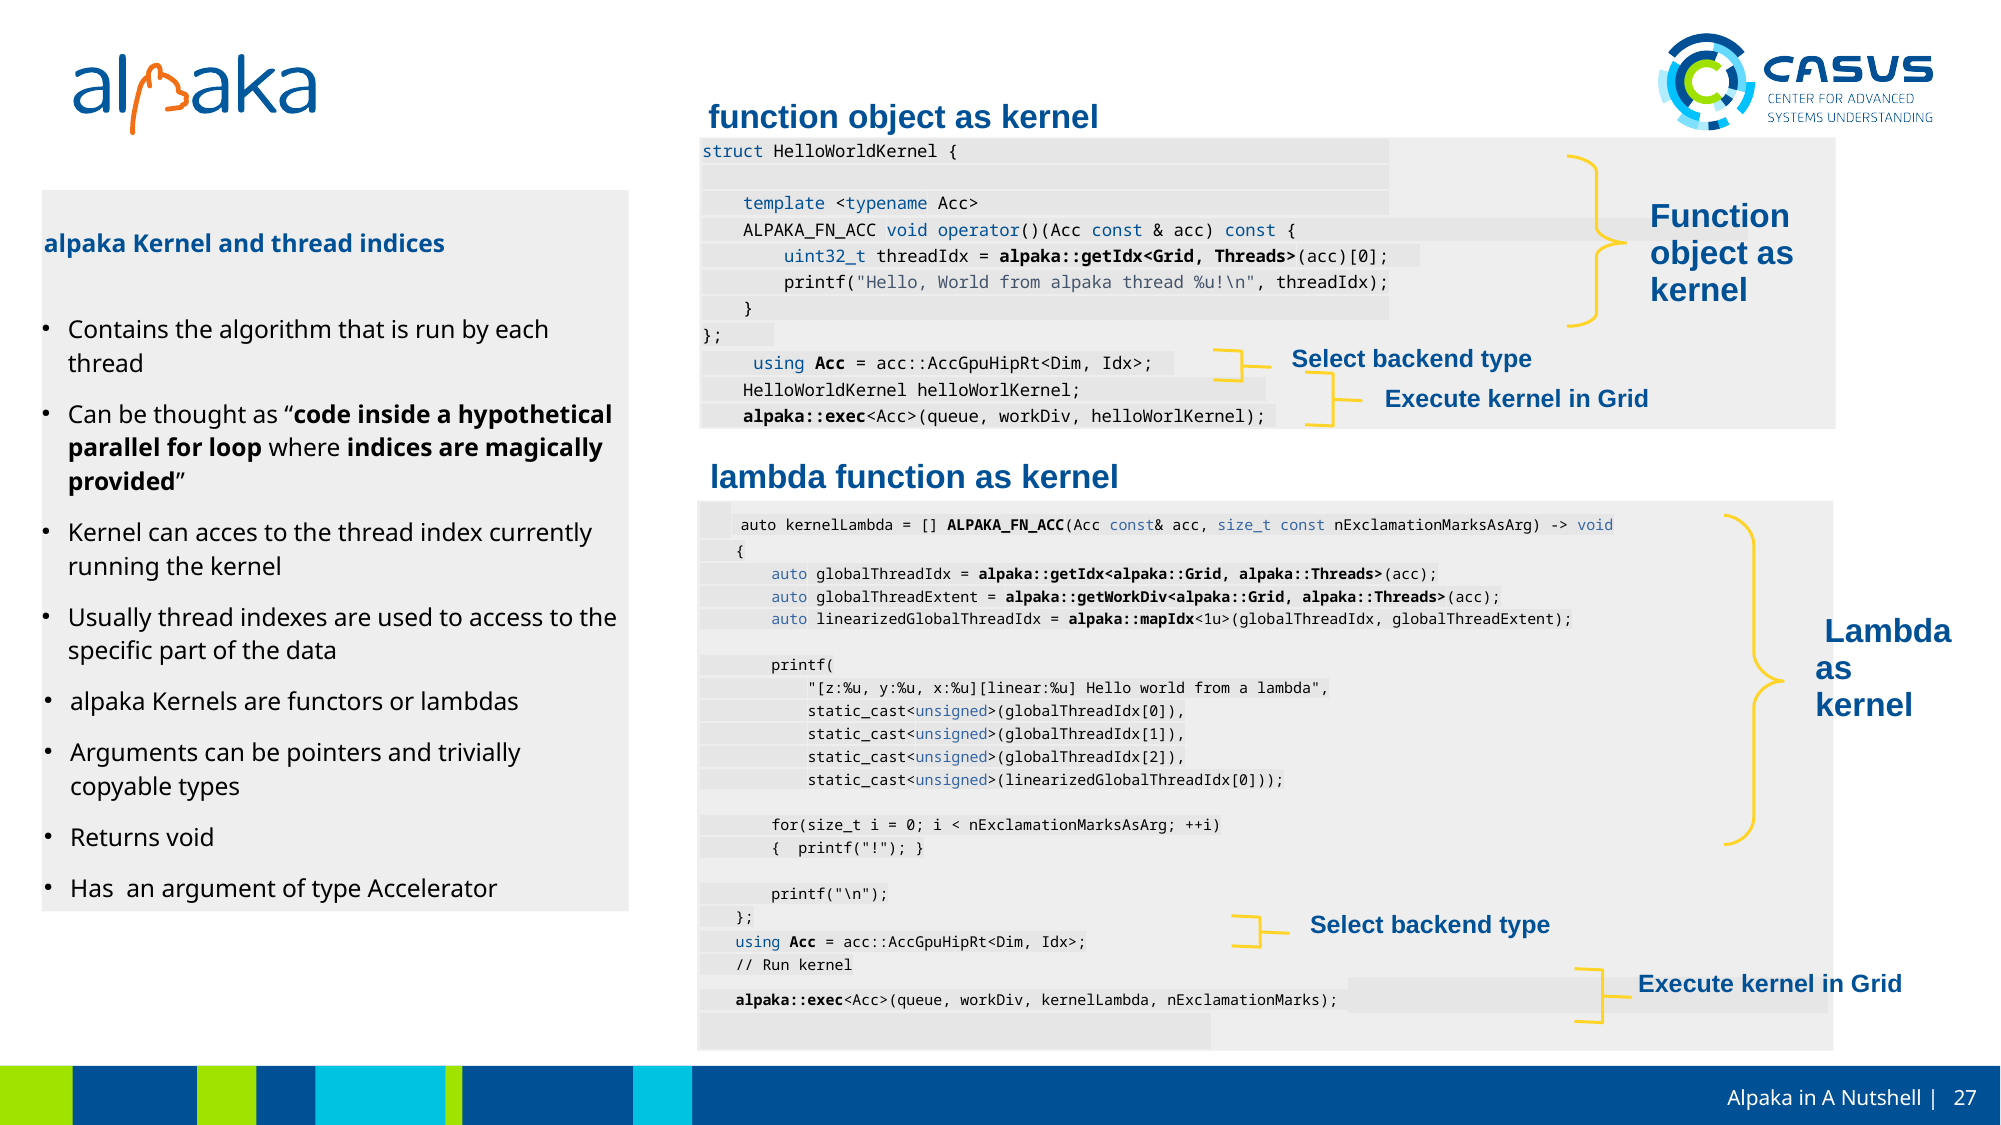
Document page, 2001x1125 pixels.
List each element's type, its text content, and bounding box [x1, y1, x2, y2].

text_box Lambda as kernel [1800, 605, 1970, 766]
text_box Function object as kernel [1635, 190, 1838, 348]
text_box Select backend type [1276, 337, 1693, 381]
text_box function object as kernel [693, 91, 1395, 146]
picture [72, 53, 317, 136]
list auto kernelLambda = [] ALPAKA_FN_ACC(Acc const& acc, size_t const nExclamationMarksAsArg) -> void { auto globalThreadIdx = alpaka::getIdx<alpaka::Grid, alpaka::Threads>(acc); auto globalThreadExtent = alpaka::getWorkDiv<alpaka::Grid, alpaka::Threads>(acc); auto linearizedGlobalThreadIdx = alpaka::mapIdx<1u>(globalThreadIdx, globalThreadExtent); printf( "[z:%u, y:%u, x:%u][linear:%u] Hello world from a lambda", static_cast<unsigned>(globalThreadIdx[0]), static_cast<unsigned>(globalThreadIdx[1]), static_cast<unsigned>(globalThreadIdx[2]), static_cast<unsigned>(linearizedGlobalThreadIdx[0])); for(size_t i = 0; i < nExclamationMarksAsArg; ++i) { printf("!"); } printf("\n"); }; using Acc = acc::AccGpuHipRt<Dim, Idx>; // Run kernel alpaka::exec<Acc>(queue, workDiv, kernelLambda, nExclamationMarks); [697, 500, 1834, 1051]
text_box Execute kernel in Grid [1623, 962, 2001, 1006]
text_box Execute kernel in Grid [1370, 377, 1786, 421]
text_box lambda function as kernel [695, 451, 1396, 526]
list struct HelloWorldKernel { template <typename Acc> ALPAKA_FN_ACC void operator()(Acc const & acc) const { uint32_t threadIdx = alpaka::getIdx<Grid, Threads>(acc)[0]; printf("Hello, World from alpaka thread %u!\n", threadIdx); } }; using Acc = acc::AccGpuHipRt<Dim, Idx>; HelloWorldKernel helloWorlKernel; alpaka::exec<Acc>(queue, workDiv, helloWorlKernel); [699, 137, 1836, 429]
picture [1658, 33, 1933, 131]
text_box Select backend type [1295, 903, 1712, 947]
list alpaka Kernel and thread indices Contains the algorithm that is run by each thread Can be thought as “code inside a hypothetical parallel for loop where indices are magically provided” Kernel can acces to the thread index currently running the kernel Usually thread indexes are used to access to the specific part of the data alpaka Kernels are functors or lambdas Arguments can be pointers and trivially copyable types Returns void Has an argument of type Accelerator [41, 190, 629, 912]
